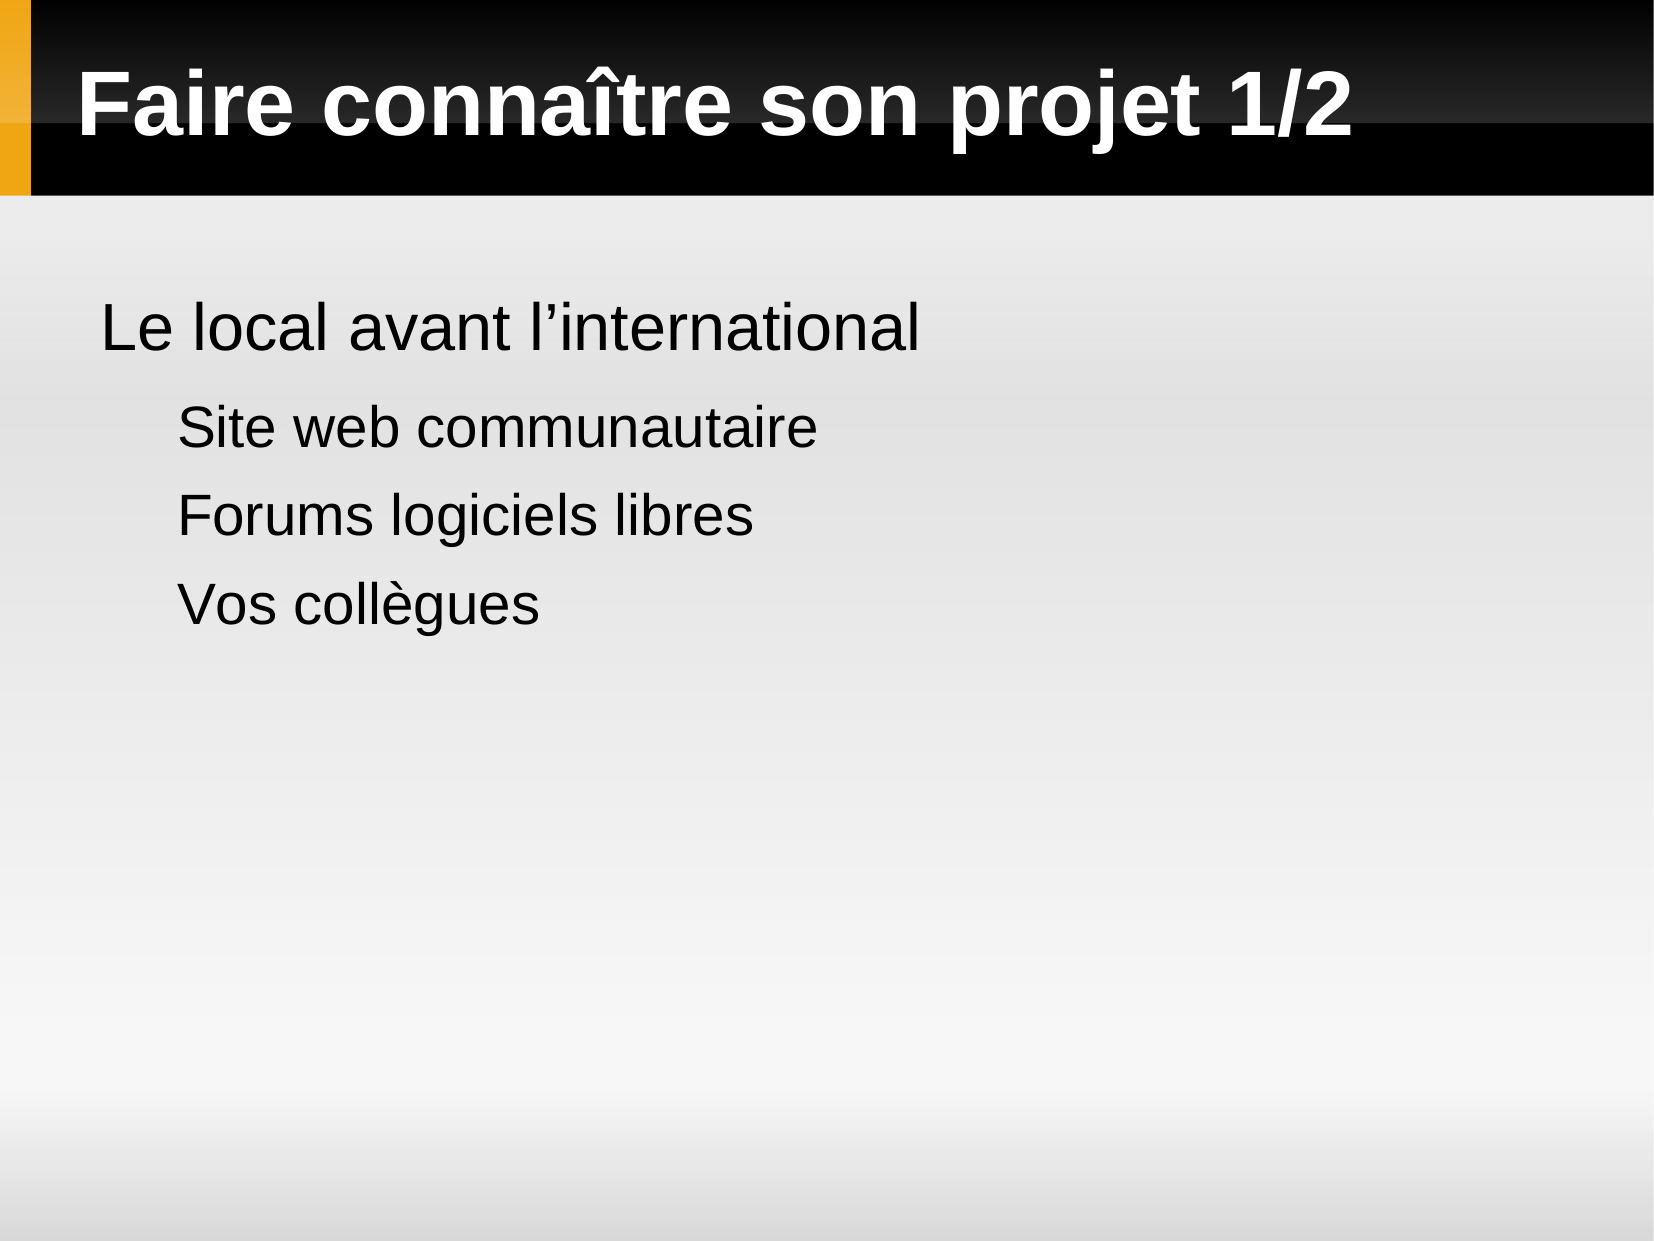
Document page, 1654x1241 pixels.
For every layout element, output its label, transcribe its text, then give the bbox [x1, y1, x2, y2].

list Le local avant l’international Site web communautaire Forums logiciels libres Vos collègues [82, 290, 1571, 1094]
title Faire connaître son projet 1/2 [76, 7, 1565, 200]
picture [0, 0, 1654, 1241]
